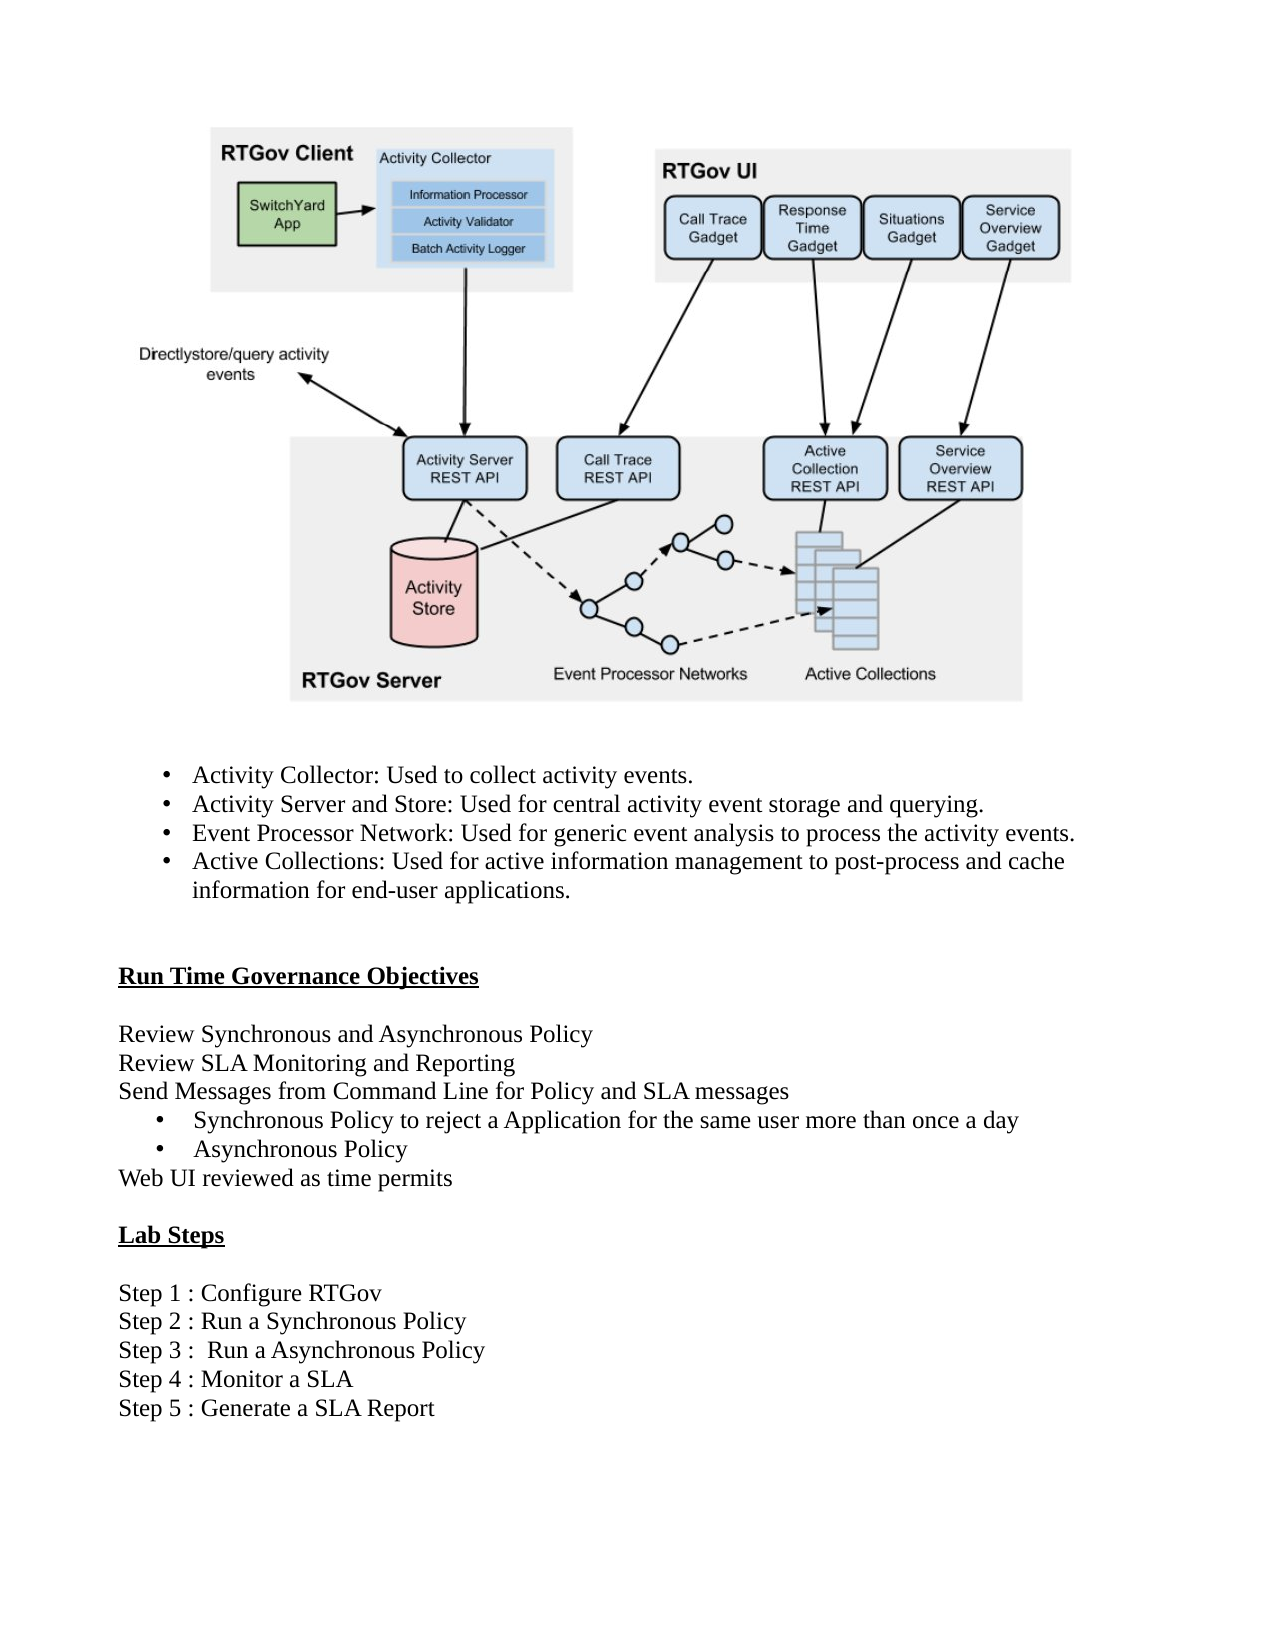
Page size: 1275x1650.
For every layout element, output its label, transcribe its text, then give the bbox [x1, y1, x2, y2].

text Step 3 : Run a Asynchronous Policy [118, 1335, 1157, 1364]
text Step 1 : Configure RTGov [118, 1278, 1157, 1306]
list Asynchronous Policy [156, 1134, 1157, 1163]
text Step 2 : Run a Synchronous Policy [118, 1306, 1157, 1335]
text Lab Steps [118, 1220, 1157, 1249]
list Activity Collector: Used to collect activity events. [162, 760, 1157, 789]
text Run Time Governance Objectives [118, 961, 1157, 990]
text Step 5 : Generate a SLA Report [118, 1393, 1157, 1421]
text Send Messages from Command Line for Policy and SLA messages [118, 1076, 1157, 1105]
list Activity Server and Store: Used for central activity event storage and querying. [162, 789, 1157, 818]
list Synchronous Policy to reject a Application for the same user more than once a day [156, 1105, 1157, 1134]
list Active Collections: Used for active information management to post-process and cache information for end-user applications. [162, 846, 1157, 904]
picture [118, 118, 1157, 732]
text Step 4 : Monitor a SLA [118, 1364, 1157, 1393]
text Web UI reviewed as time permits [118, 1163, 1157, 1191]
text Review SLA Monitoring and Reporting [118, 1048, 1157, 1076]
list Event Processor Network: Used for generic event analysis to process the activity events. [162, 818, 1157, 846]
text Review Synchronous and Asynchronous Policy [118, 1019, 1157, 1048]
